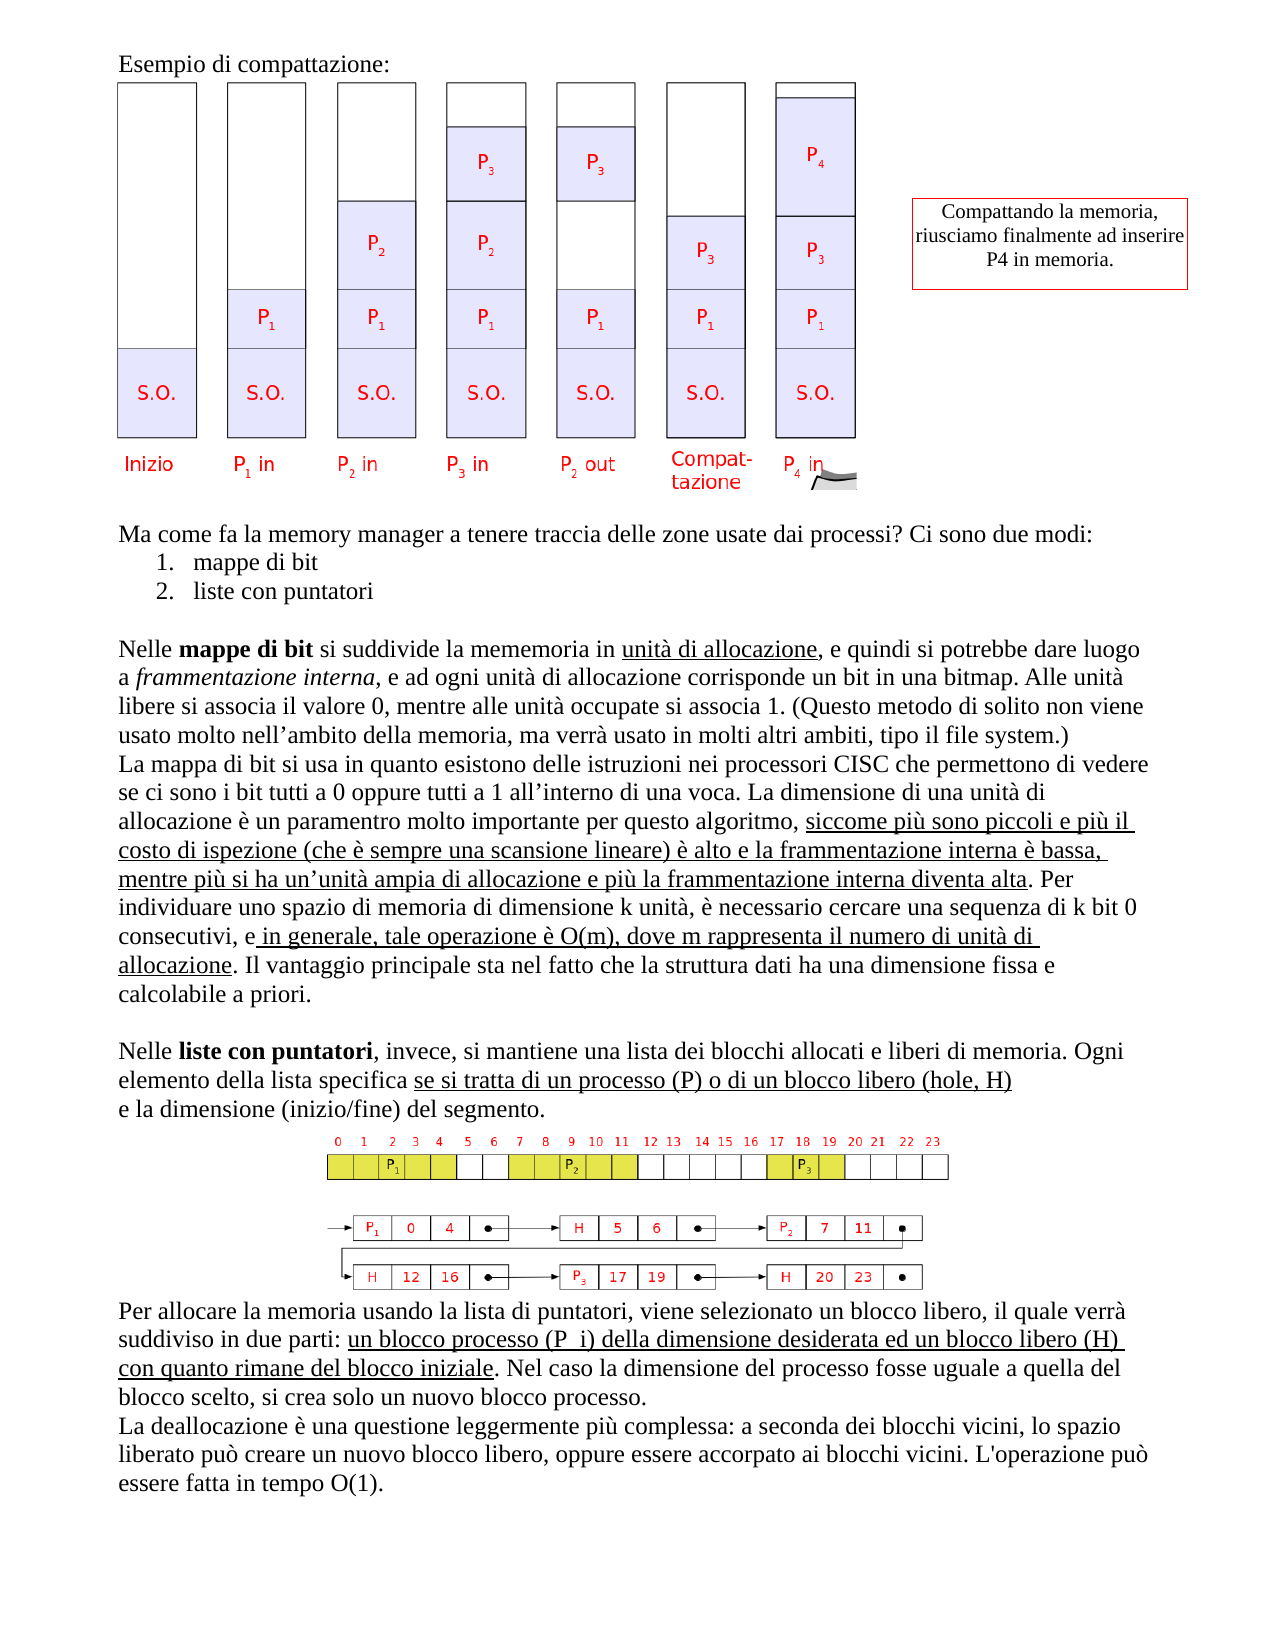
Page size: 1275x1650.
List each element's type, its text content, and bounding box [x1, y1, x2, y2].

text e la dimensione (inizio/fine) del segmento. [118, 1094, 1157, 1122]
picture [117, 78, 857, 490]
text Ma come fa la memory manager a tenere traccia delle zone usate dai processi? Ci sono due modi: [118, 519, 1157, 547]
text Per allocare la memoria usando la lista di puntatori, viene selezionato un blocco libero, il quale verrà suddiviso in due parti: un blocco processo (P_i) della dimensione desiderata ed un blocco libero (H) con quanto rimane del blocco iniziale. Nel caso la dimensione del processo fosse uguale a quella del blocco scelto, si crea solo un nuovo blocco processo. [118, 1293, 1157, 1411]
text Nelle liste con puntatori, invece, si mantiene una lista dei blocchi allocati e liberi di memoria. Ogni elemento della lista specifica se si tratta di un processo (P) o di un blocco libero (hole, H) [118, 1036, 1157, 1094]
list liste con puntatori [156, 576, 1157, 605]
text Nelle mappe di bit si suddivide la mememoria in unità di allocazione, e quindi si potrebbe dare luogo a frammentazione interna, e ad ogni unità di allocazione corrisponde un bit in una bitmap. Alle unità libere si associa il valore 0, mentre alle unità occupate si associa 1. (Questo metodo di solito non viene usato molto nell’ambito della memoria, ma verrà usato in molti altri ambiti, tipo il file system.) [118, 634, 1157, 749]
picture [326, 1129, 950, 1296]
text La mappa di bit si usa in quanto esistono delle istruzioni nei processori CISC che permettono di vedere se ci sono i bit tutti a 0 oppure tutti a 1 all’interno di una voca. La dimensione di una unità di allocazione è un paramentro molto importante per questo algoritmo, siccome più sono piccoli e più il costo di ispezione (che è sempre una scansione lineare) è alto e la frammentazione interna è bassa, mentre più si ha un’unità ampia di allocazione e più la frammentazione interna diventa alta. Per individuare uno spazio di memoria di dimensione k unità, è necessario cercare una sequenza di k bit 0 consecutivi, e in generale, tale operazione è O(m), dove m rappresenta il numero di unità di allocazione. Il vantaggio principale sta nel fatto che la struttura dati ha una dimensione fissa e calcolabile a priori. [118, 749, 1157, 1007]
list mappe di bit [156, 547, 1157, 576]
text Esempio di compattazione: [118, 49, 1157, 78]
text La deallocazione è una questione leggermente più complessa: a seconda dei blocchi vicini, lo spazio liberato può creare un nuovo blocco libero, oppure essere accorpato ai blocchi vicini. L'operazione può essere fatta in tempo O(1). [118, 1411, 1157, 1497]
